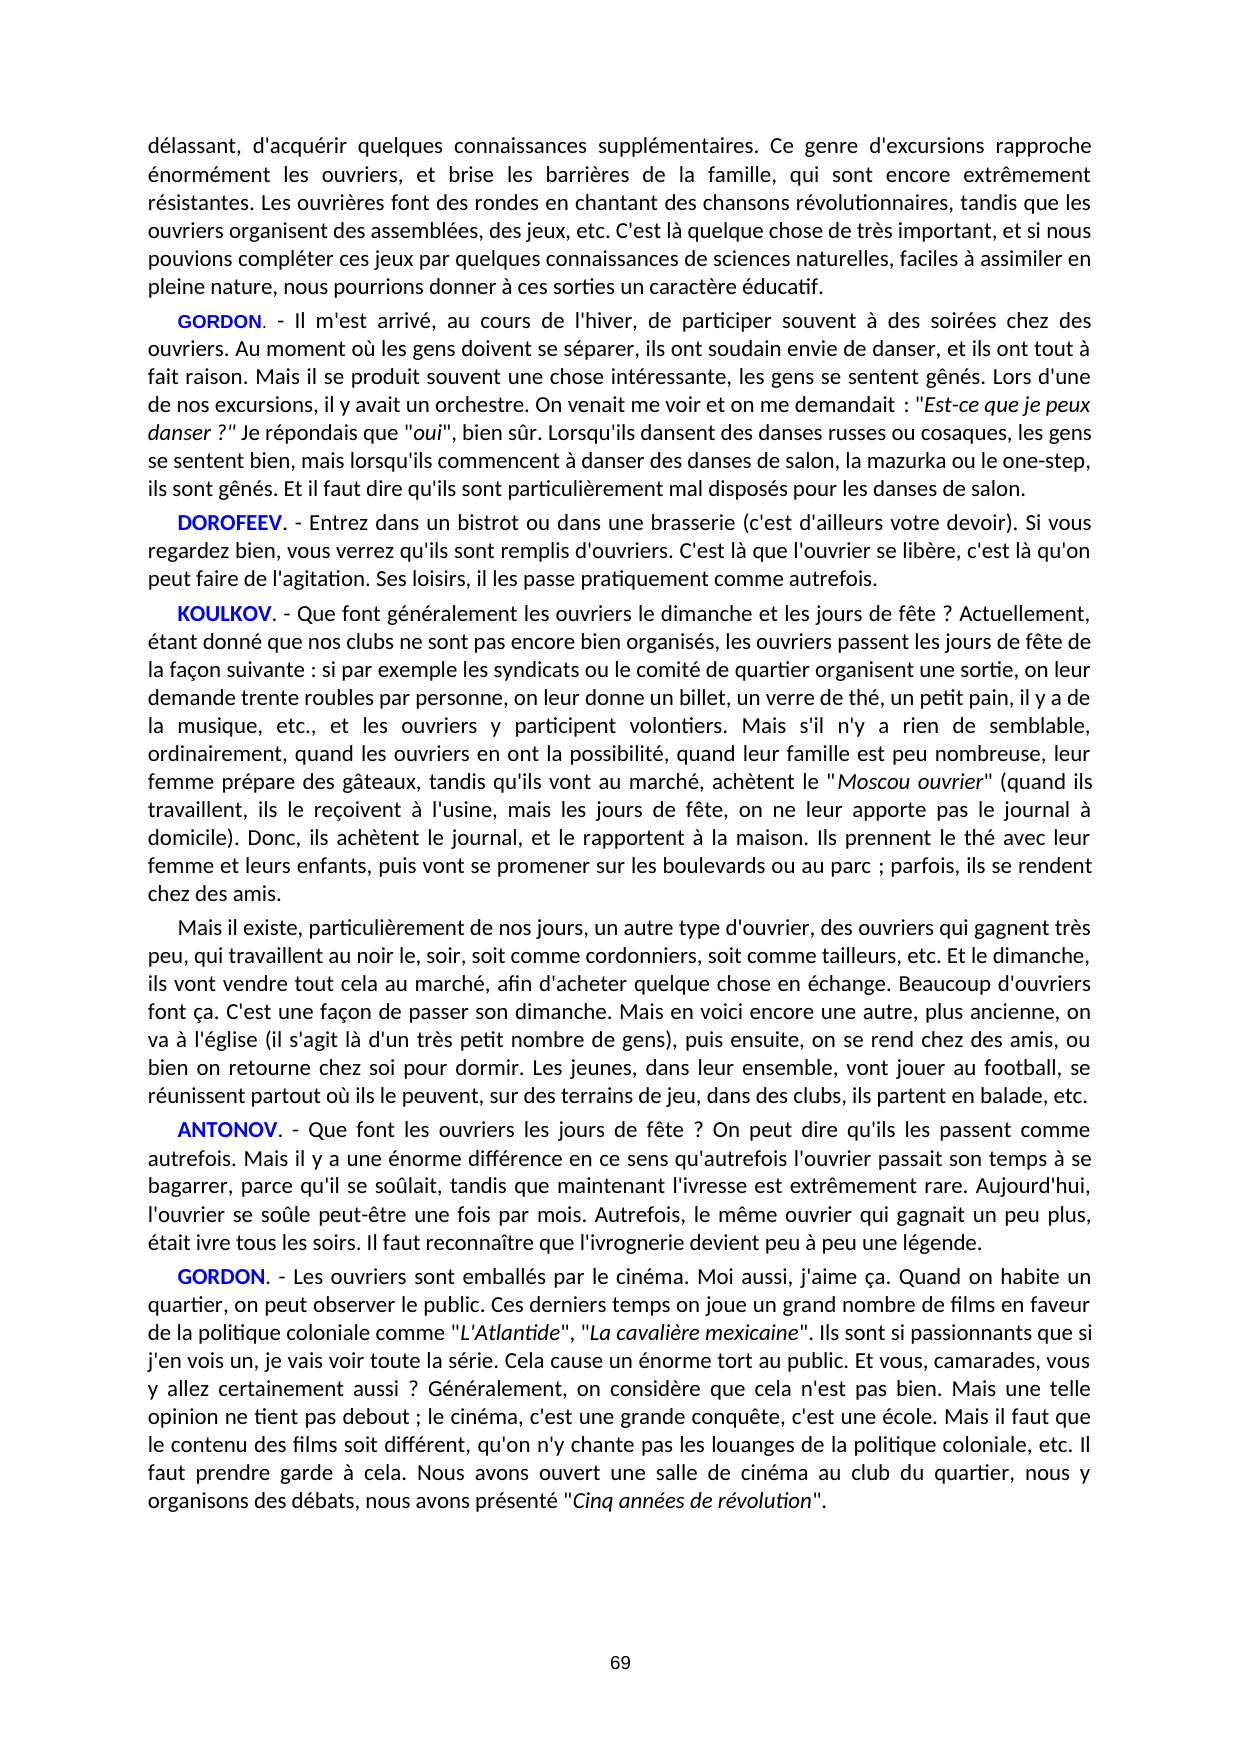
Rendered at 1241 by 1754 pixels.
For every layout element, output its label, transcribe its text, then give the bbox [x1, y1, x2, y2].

text GORDON. - Les ouvriers sont emballés par le cinéma. Moi aussi, j'aime ça. Quand on habite un quartier, on peut observer le public. Ces derniers temps on joue un grand nombre de films en faveur de la politique coloniale comme "L'Atlantide", "La cavalière mexicaine". Ils sont si passionnants que si j'en vois un, je vais voir toute la série. Cela cause un énorme tort au public. Et vous, camarades, vous y allez certainement aussi ? Généralement, on considère que cela n'est pas bien. Mais une telle opinion ne tient pas debout ; le cinéma, c'est une grande conquête, c'est une école. Mais il faut que le contenu des films soit différent, qu'on n'y chante pas les louanges de la politique coloniale, etc. Il faut prendre garde à cela. Nous avons ouvert une salle de cinéma au club du quartier, nous y organisons des débats, nous avons présenté "Cinq années de révolution". [148, 1262, 1093, 1514]
text délassant, d'acquérir quelques connaissances supplémentaires. Ce genre d'excursions rapproche énormément les ouvriers, et brise les barrières de la famille, qui sont encore extrêmement résistantes. Les ouvrières font des rondes en chantant des chansons révolutionnaires, tandis que les ouvriers organisent des assemblées, des jeux, etc. C'est là quelque chose de très important, et si nous pouvions compléter ces jeux par quelques connaissances de sciences naturelles, faciles à assimiler en pleine nature, nous pourrions donner à ces sorties un caractère éducatif. [148, 132, 1093, 300]
text ANTONOV. - Que font les ouvriers les jours de fête ? On peut dire qu'ils les passent comme autrefois. Mais il y a une énorme différence en ce sens qu'autrefois l'ouvrier passait son temps à se bagarrer, parce qu'il se soûlait, tandis que maintenant l'ivresse est extrêmement rare. Aujourd'hui, l'ouvrier se soûle peut-être une fois par mois. Autrefois, le même ouvrier qui gagnait un peu plus, était ivre tous les soirs. Il faut reconnaître que l'ivrognerie devient peu à peu une légende. [148, 1116, 1093, 1256]
text Mais il existe, particulièrement de nos jours, un autre type d'ouvrier, des ouvriers qui gagnent très peu, qui travaillent au noir le, soir, soit comme cordonniers, soit comme tailleurs, etc. Et le dimanche, ils vont vendre tout cela au marché, afin d'acheter quelque chose en échange. Beaucoup d'ouvriers font ça. C'est une façon de passer son dimanche. Mais en voici encore une autre, plus ancienne, on va à l'église (il s'agit là d'un très petit nombre de gens), puis ensuite, on se rend chez des amis, ou bien on retourne chez soi pour dormir. Les jeunes, dans leur ensemble, vont jouer au football, se réunissent partout où ils le peuvent, sur des terrains de jeu, dans des clubs, ils partent en balade, etc. [148, 913, 1093, 1109]
text KOULKOV. - Que font généralement les ouvriers le dimanche et les jours de fête ? Actuellement, étant donné que nos clubs ne sont pas encore bien organisés, les ouvriers passent les jours de fête de la façon suivante : si par exemple les syndicats ou le comité de quartier organisent une sortie, on leur demande trente roubles par personne, on leur donne un billet, un verre de thé, un petit pain, il y a de la musique, etc., et les ouvriers y participent volontiers. Mais s'il n'y a rien de semblable, ordinairement, quand les ouvriers en ont la possibilité, quand leur famille est peu nombreuse, leur femme prépare des gâteaux, tandis qu'ils vont au marché, achètent le "Moscou ouvrier" (quand ils travaillent, ils le reçoivent à l'usine, mais les jours de fête, on ne leur apporte pas le journal à domicile). Donc, ils achètent le journal, et le rapportent à la maison. Ils prennent le thé avec leur femme et leurs enfants, puis vont se promener sur les boulevards ou au parc ; parfois, ils se rendent chez des amis. [148, 599, 1093, 907]
text DOROFEEV. - Entrez dans un bistrot ou dans une brasserie (c'est d'ailleurs votre devoir). Si vous regardez bien, vous verrez qu'ils sont remplis d'ouvriers. C'est là que l'ouvrier se libère, c'est là qu'on peut faire de l'agitation. Ses loisirs, il les passe pratiquement comme autrefois. [148, 508, 1093, 592]
text GORDON. - Il m'est arrivé, au cours de l'hiver, de participer souvent à des soirées chez des ouvriers. Au moment où les gens doivent se séparer, ils ont soudain envie de danser, et ils ont tout à fait raison. Mais il se produit souvent une chose intéressante, les gens se sentent gênés. Lors d'une de nos excursions, il y avait un orchestre. On venait me voir et on me demandait : "Est-ce que je peux danser ?" Je répondais que "oui", bien sûr. Lorsqu'ils dansent des danses russes ou cosaques, les gens se sentent bien, mais lorsqu'ils commencent à danser des danses de salon, la mazurka ou le one-step, ils sont gênés. Et il faut dire qu'ils sont particulièrement mal disposés pour les danses de salon. [148, 306, 1093, 502]
